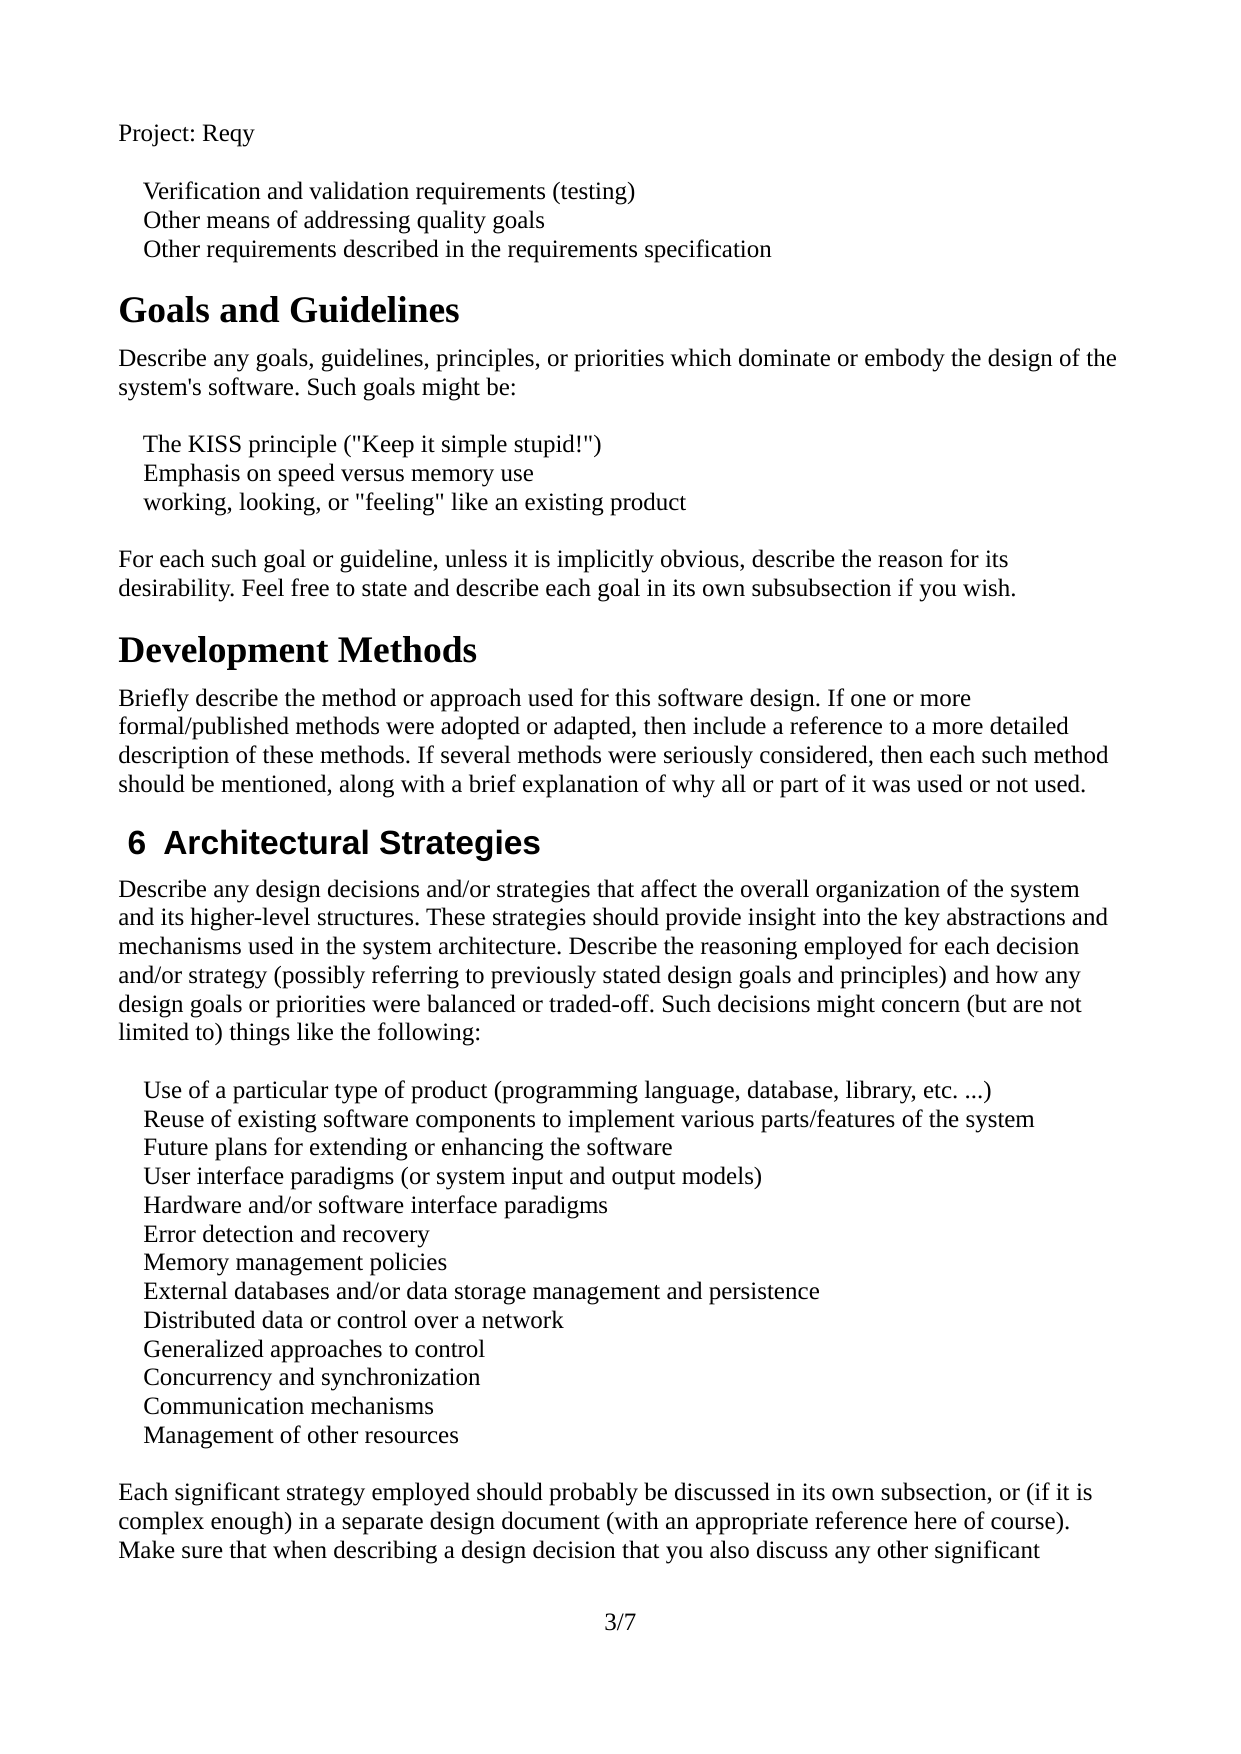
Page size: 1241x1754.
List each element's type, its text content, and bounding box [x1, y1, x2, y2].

text User interface paradigms (or system input and output models) [118, 1161, 1122, 1190]
text Error detection and recovery [118, 1219, 1122, 1247]
text Reuse of existing software components to implement various parts/features of the system [118, 1104, 1122, 1132]
text Hardware and/or software interface paradigms [118, 1190, 1122, 1219]
text Emphasis on speed versus memory use [118, 458, 1122, 487]
text Verification and validation requirements (testing) [118, 176, 1122, 205]
text working, looking, or "feeling" like an existing product [118, 487, 1122, 516]
subtitle Goals and Guidelines [118, 288, 1122, 331]
text Each significant strategy employed should probably be discussed in its own subsection, or (if it is complex enough) in a separate design document (with an appropriate reference here of course). Make sure that when describing a design decision that you also discuss any other significant [118, 1477, 1122, 1564]
text Concurrency and synchronization [118, 1362, 1122, 1391]
text The KISS principle ("Keep it simple stupid!") [118, 429, 1122, 458]
text Other requirements described in the requirements specification [118, 234, 1122, 263]
text Generalized approaches to control [118, 1334, 1122, 1362]
text Management of other resources [118, 1420, 1122, 1449]
subtitle Architectural Strategies [118, 823, 1122, 861]
text Communication mechanisms [118, 1391, 1122, 1420]
text Other means of addressing quality goals [118, 205, 1122, 234]
text For each such goal or guideline, unless it is implicitly obvious, describe the reason for its desirability. Feel free to state and describe each goal in its own subsubsection if you wish. [118, 544, 1122, 602]
text Describe any goals, guidelines, principles, or priorities which dominate or embody the design of the system's software. Such goals might be: [118, 343, 1122, 401]
subtitle Development Methods [118, 627, 1122, 670]
text Describe any design decisions and/or strategies that affect the overall organization of the system and its higher-level structures. These strategies should provide insight into the key abstractions and mechanisms used in the system architecture. Describe the reasoning employed for each decision and/or strategy (possibly referring to previously stated design goals and principles) and how any design goals or priorities were balanced or traded-off. Such decisions might concern (but are not limited to) things like the following: [118, 874, 1122, 1046]
text Distributed data or control over a network [118, 1305, 1122, 1334]
text Memory management policies [118, 1247, 1122, 1276]
text External databases and/or data storage management and persistence [118, 1276, 1122, 1305]
text Future plans for extending or enhancing the software [118, 1132, 1122, 1161]
text Briefly describe the method or approach used for this software design. If one or more formal/published methods were adopted or adapted, then include a reference to a more detailed description of these methods. If several methods were seriously considered, then each such method should be mentioned, along with a brief explanation of why all or part of it was used or not used. [118, 683, 1122, 798]
text Use of a particular type of product (programming language, database, library, etc. ...) [118, 1075, 1122, 1104]
